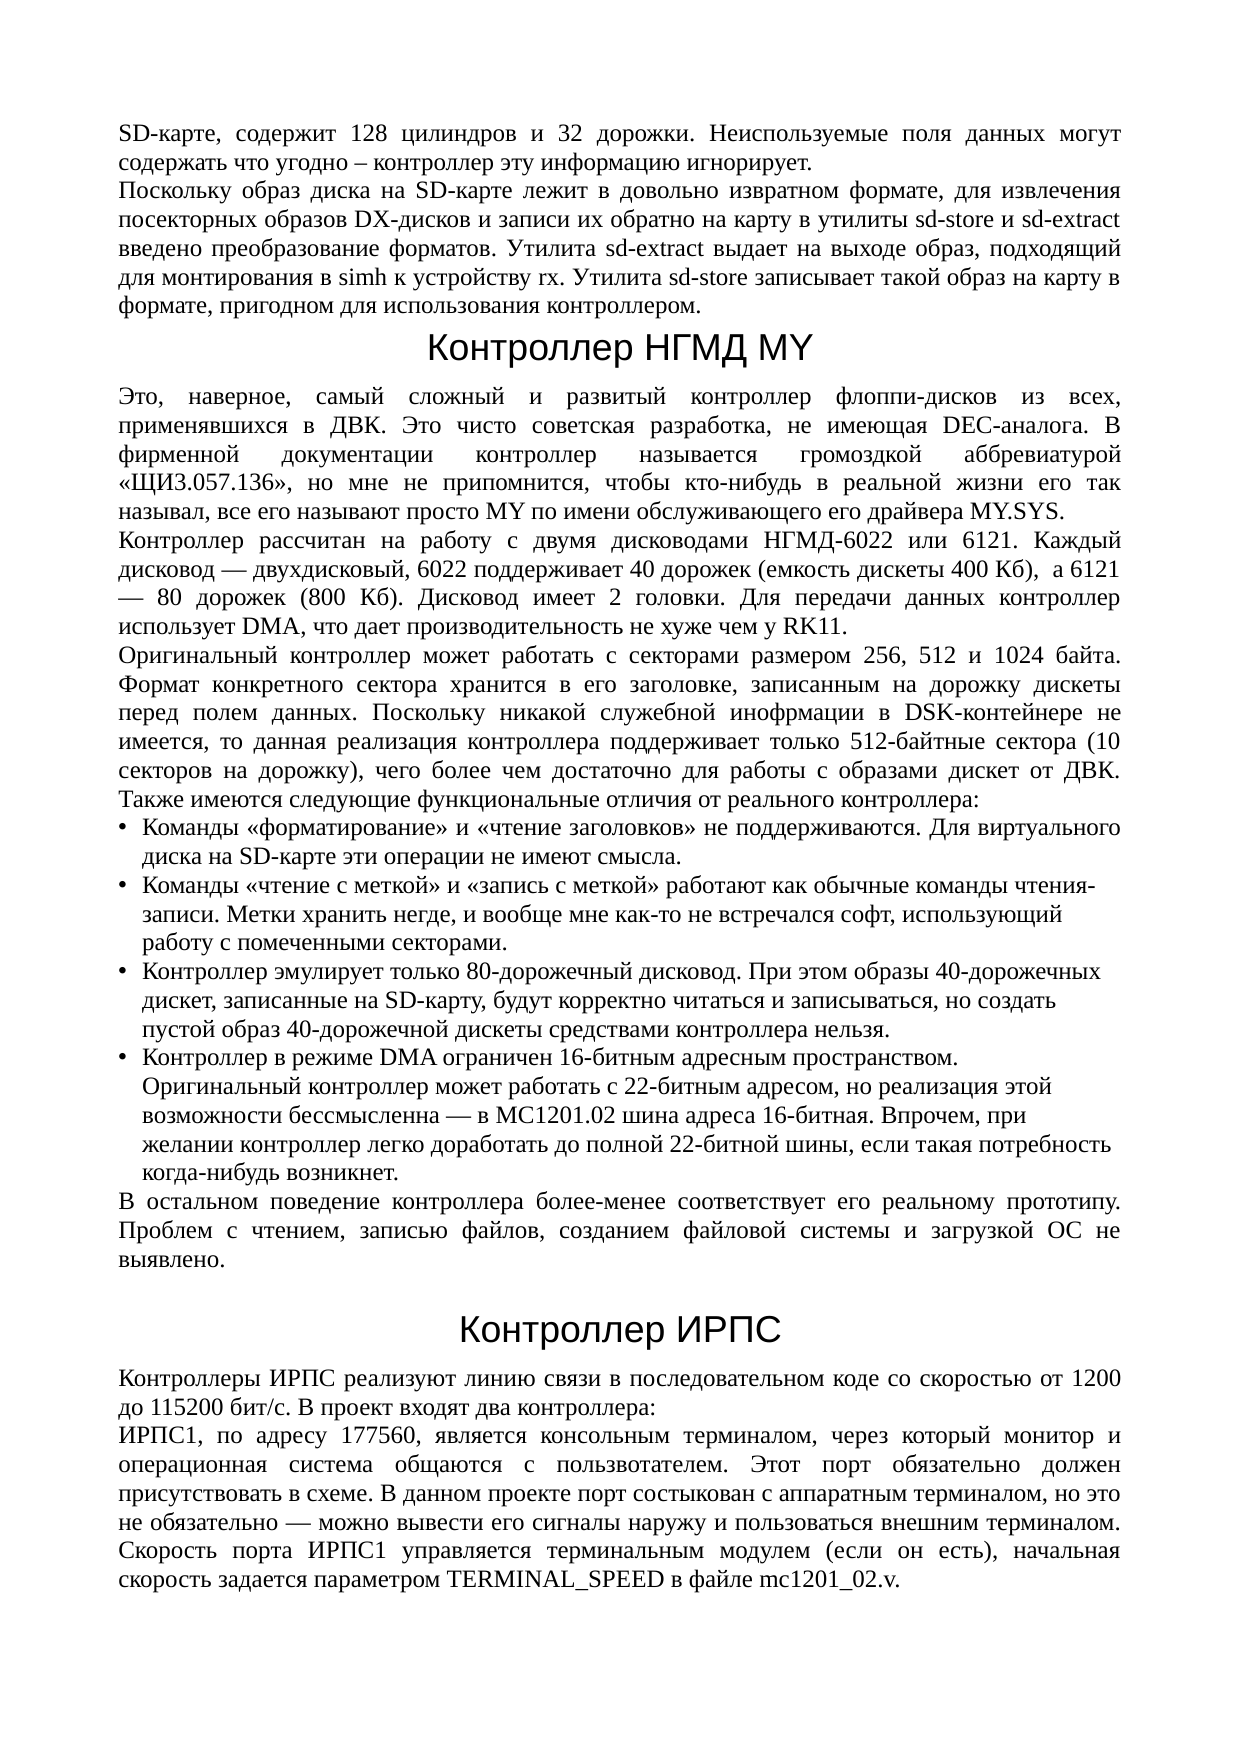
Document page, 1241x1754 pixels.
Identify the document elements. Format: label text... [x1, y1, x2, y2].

text SD-карте, содержит 128 цилиндров и 32 дорожки. Неиспользуемые поля данных могут содержать что угодно – контроллер эту информацию игнорирует. [118, 118, 1122, 176]
text Контроллер рассчитан на работу с двумя дисководами НГМД-6022 или 6121. Каждый дисковод — двухдисковый, 6022 поддерживает 40 дорожек (емкость дискеты 400 Кб), а 6121 — 80 дорожек (800 Кб). Дисковод имеет 2 головки. Для передачи данных контроллер использует DMA, что дает производительность не хуже чем у RK11. [118, 525, 1122, 640]
list Контроллер в режиме DMA ограничен 16-битным адресным пространством. Оригинальный контроллер может работать с 22-битным адресом, но реализация этой возможности бессмысленна — в МС1201.02 шина адреса 16-битная. Впрочем, при желании контроллер легко доработать до полной 22-битной шины, если такая потребность когда-нибудь возникнет. [118, 1042, 1122, 1186]
text Контроллеры ИРПС реализуют линию связи в последовательном коде со скоростью от 1200 до 115200 бит/с. В проект входят два контроллера: [118, 1363, 1122, 1421]
list Команды «форматирование» и «чтение заголовков» не поддерживаются. Для виртуального диска на SD-карте эти операции не имеют смысла. [118, 812, 1122, 870]
subtitle Контроллер НГМД MY [118, 326, 1122, 369]
list Контроллер эмулирует только 80-дорожечный дисковод. При этом образы 40-дорожечных дискет, записанные на SD-карту, будут корректно читаться и записываться, но создать пустой образ 40-дорожечной дискеты средствами контроллера нельзя. [118, 956, 1122, 1042]
text Это, наверное, самый сложный и развитый контроллер флоппи-дисков из всех, применявшихся в ДВК. Это чисто советская разработка, не имеющая DEC-аналога. В фирменной документации контроллер называется громоздкой аббревиатурой «ЩИ3.057.136», но мне не припомнится, чтобы кто-нибудь в реальной жизни его так называл, все его называют просто MY по имени обслуживающего его драйвера MY.SYS. [118, 381, 1122, 525]
subtitle Контроллер ИРПС [118, 1307, 1122, 1351]
text ИРПС1, по адресу 177560, является консольным терминалом, через который монитор и операционная система общаются с пользвотателем. Этот порт обязательно должен присутствовать в схеме. В данном проекте порт состыкован с аппаратным терминалом, но это не обязательно — можно вывести его сигналы наружу и пользоваться внешним терминалом. Скорость порта ИРПС1 управляется терминальным модулем (если он есть), начальная скорость задается параметром TERMINAL_SPEED в файле mc1201_02.v. [118, 1421, 1122, 1593]
text В остальном поведение контроллера более-менее соответствует его реальному прототипу. Проблем с чтением, записью файлов, созданием файловой системы и загрузкой ОС не выявлено. [118, 1186, 1122, 1272]
text Поскольку образ диска на SD-карте лежит в довольно извратном формате, для извлечения посекторных образов DX-дисков и записи их обратно на карту в утилиты sd-store и sd-extract введено преобразование форматов. Утилита sd-extract выдает на выходе образ, подходящий для монтирования в simh к устройству rx. Утилита sd-store записывает такой образ на карту в формате, пригодном для использования контроллером. [118, 176, 1122, 319]
list Команды «чтение с меткой» и «запись с меткой» работают как обычные команды чтения-записи. Метки хранить негде, и вообще мне как-то не встречался софт, использующий работу с помеченными секторами. [118, 870, 1122, 956]
text Оригинальный контроллер может работать с секторами размером 256, 512 и 1024 байта. Формат конкретного сектора хранится в его заголовке, записанным на дорожку дискеты перед полем данных. Поскольку никакой служебной инофрмации в DSK-контейнере не имеется, то данная реализация контроллера поддерживает только 512-байтные сектора (10 секторов на дорожку), чего более чем достаточно для работы с образами дискет от ДВК. Также имеются следующие функциональные отличия от реального контроллера: [118, 640, 1122, 812]
